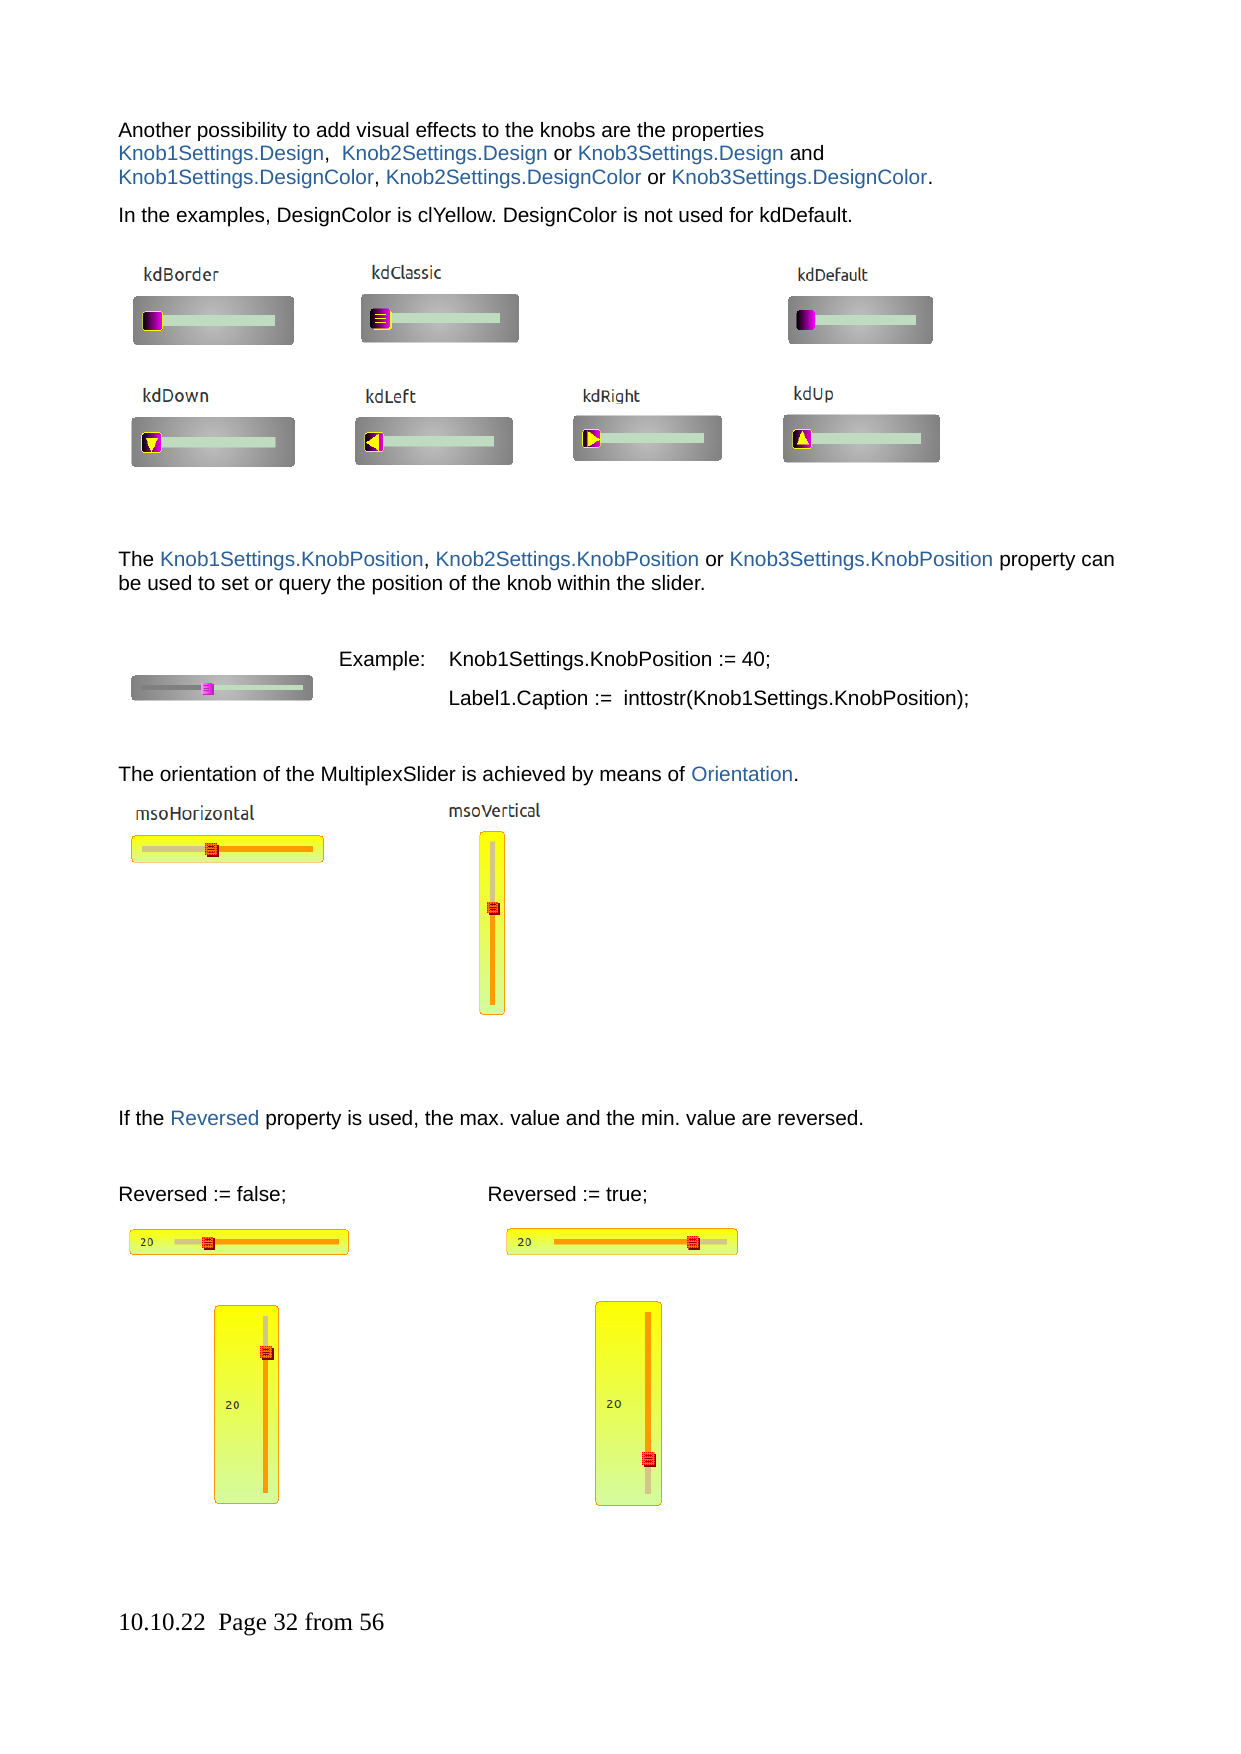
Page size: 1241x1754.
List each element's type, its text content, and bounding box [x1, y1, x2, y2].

text The Knob1Settings.KnobPosition, Knob2Settings.KnobPosition or Knob3Settings.KnobPosition property can be used to set or query the position of the knob within the slider. [118, 548, 1122, 595]
text Another possibility to add visual effects to the knobs are the properties Knob1Settings.Design, Knob2Settings.Design or Knob3Settings.Design and Knob1Settings.DesignColor, Knob2Settings.DesignColor or Knob3Settings.DesignColor. [118, 118, 1122, 189]
picture [339, 255, 530, 356]
picture [430, 793, 559, 1031]
picture [116, 380, 307, 482]
text Label1.Caption := inttostr(Knob1Settings.KnobPosition); [328, 686, 1122, 710]
picture [184, 1290, 290, 1520]
picture [558, 378, 735, 475]
text The orientation of the MultiplexSlider is achieved by means of Orientation. [118, 762, 1122, 786]
picture [119, 800, 338, 873]
picture [117, 1217, 360, 1265]
picture [496, 1214, 748, 1265]
picture [767, 262, 947, 352]
picture [576, 1287, 681, 1517]
picture [118, 661, 328, 712]
text Example: Knob1Settings.KnobPosition := 40; [118, 648, 1122, 671]
picture [114, 253, 307, 357]
picture [340, 379, 522, 477]
text Reversed := false; Reversed := true; [118, 1183, 1122, 1207]
text In the examples, DesignColor is clYellow. DesignColor is not used for kdDefault. [118, 204, 1122, 227]
text If the Reversed property is used, the max. value and the min. value are reversed. [118, 1107, 1122, 1130]
picture [770, 379, 953, 475]
